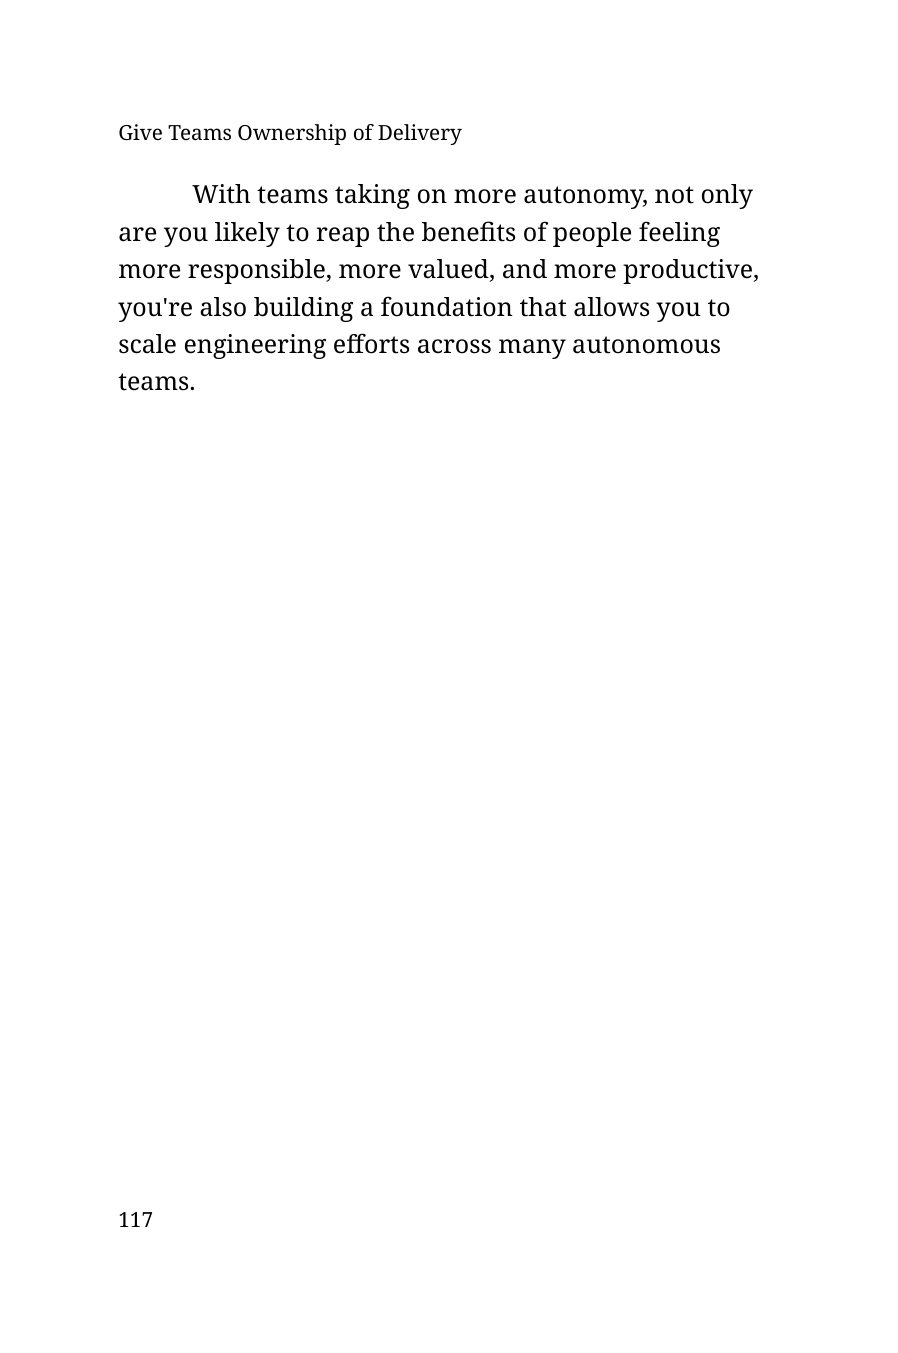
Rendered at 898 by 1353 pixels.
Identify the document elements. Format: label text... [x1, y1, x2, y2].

text With teams taking on more autonomy, not only are you likely to reap the benefits of people feeling more responsible, more valued, and more productive, you're also building a foundation that allows you to scale engineering efforts across many autonomous teams. [118, 177, 779, 398]
